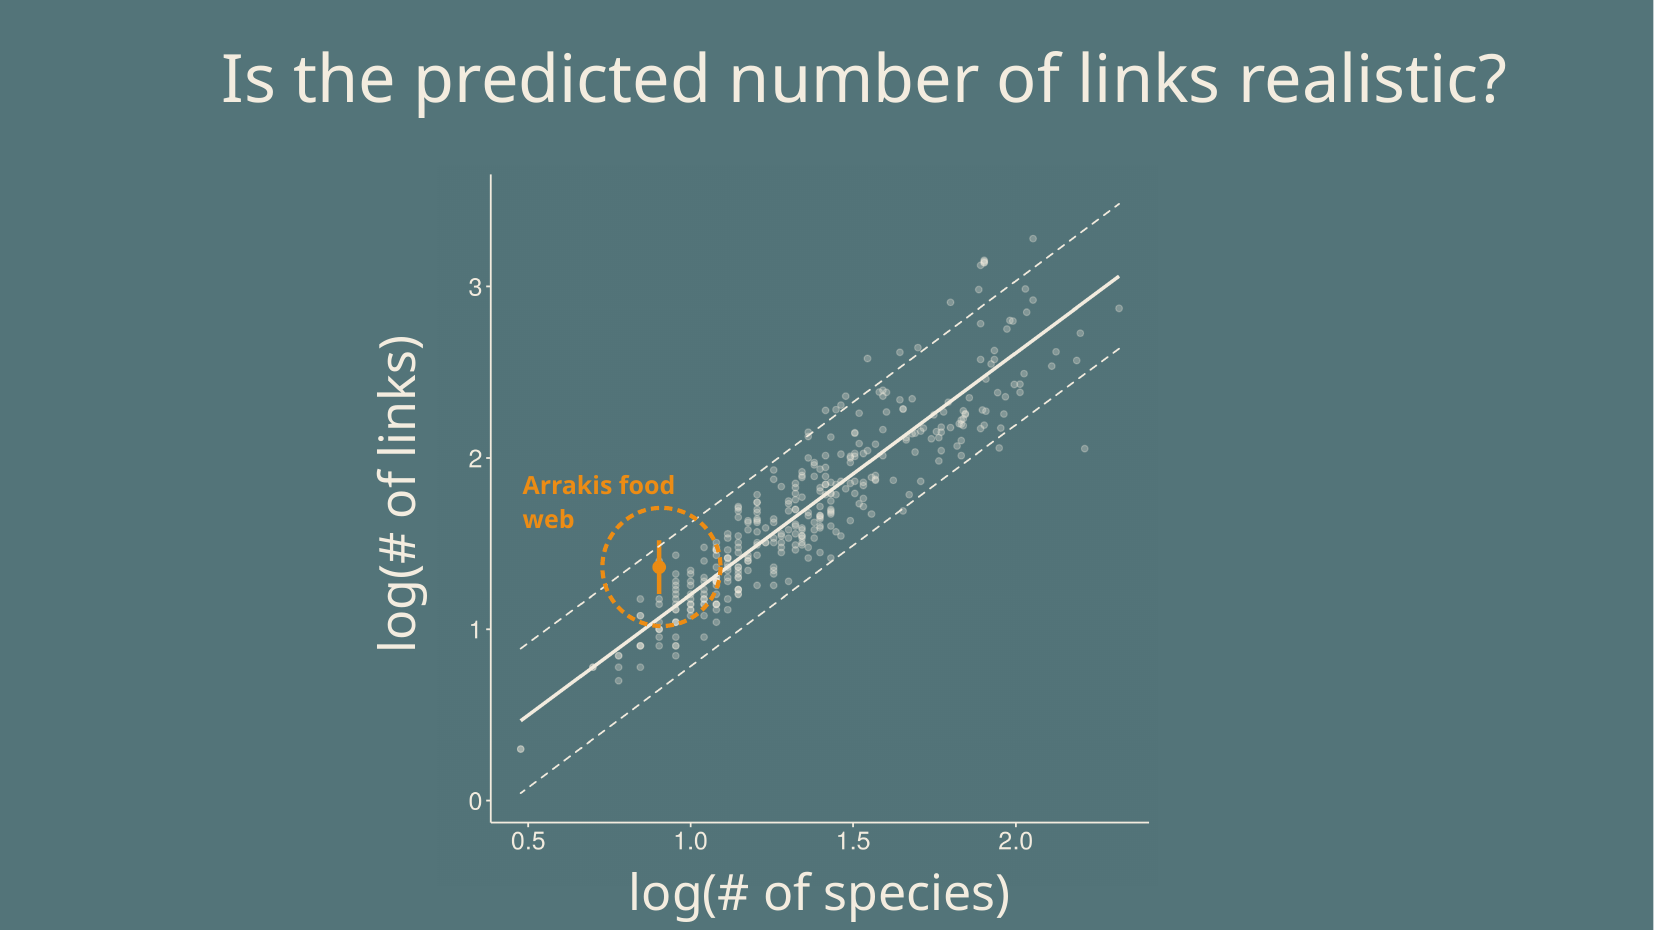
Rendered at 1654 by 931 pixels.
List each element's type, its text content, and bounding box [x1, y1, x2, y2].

text_box log(# of species) [614, 849, 1020, 931]
text_box Is the predicted number of links realistic? [207, 23, 1453, 127]
picture [437, 165, 1158, 886]
text_box log(# of links) [354, 330, 436, 669]
text_box Arrakis food web [507, 460, 733, 508]
